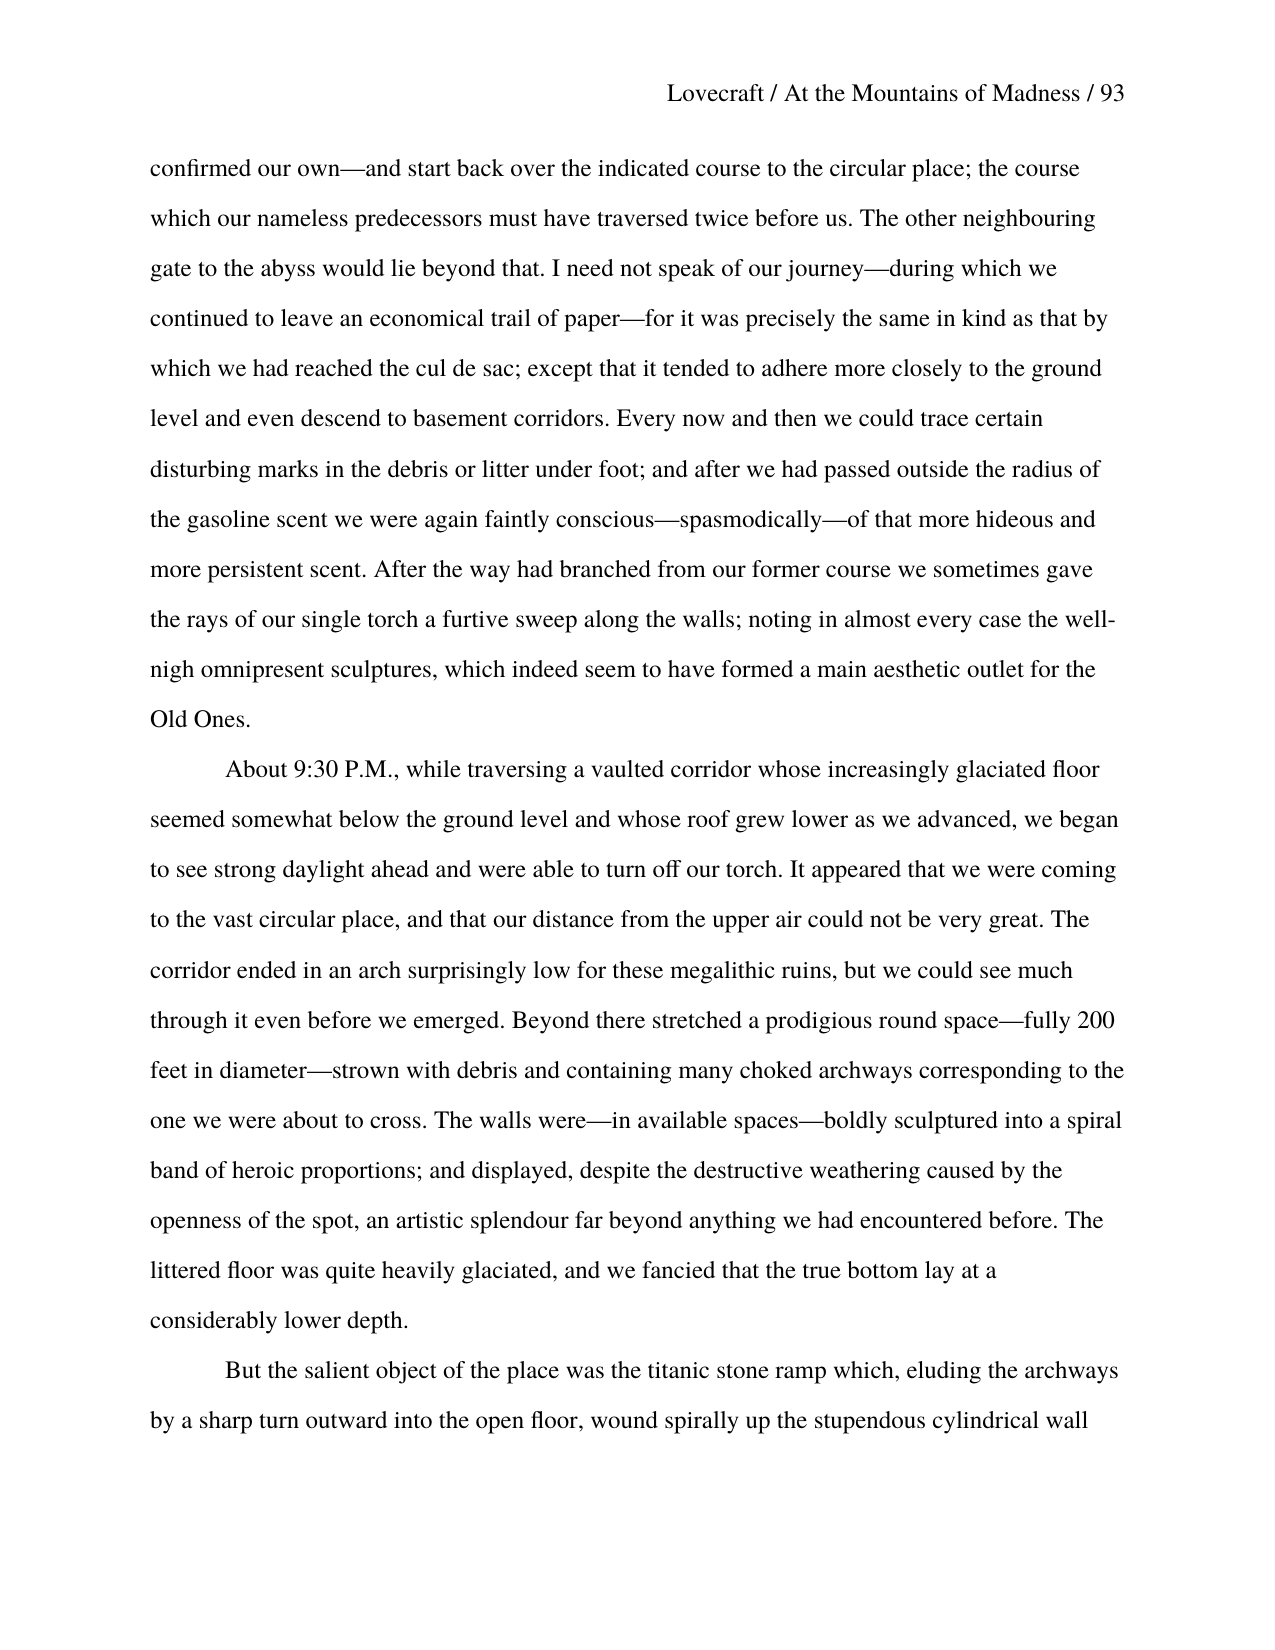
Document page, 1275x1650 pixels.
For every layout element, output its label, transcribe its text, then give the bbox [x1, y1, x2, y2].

text About 9:30 P.M., while traversing a vaulted corridor whose increasingly glaciated floor seemed somewhat below the ground level and whose roof grew lower as we advanced, we began to see strong daylight ahead and were able to turn off our torch. It appeared that we were coming to the vast circular place, and that our distance from the upper air could not be very great. The corridor ended in an arch surprisingly low for these megalithic ruins, but we could see much through it even before we emerged. Beyond there stretched a prodigious round space—fully 200 feet in diameter—strown with debris and containing many choked archways corresponding to the one we were about to cross. The walls were—in available spaces—boldly sculptured into a spiral band of heroic proportions; and displayed, despite the destructive weathering caused by the openness of the spot, an artistic splendour far beyond anything we had encountered before. The littered floor was quite heavily glaciated, and we fancied that the true bottom lay at a considerably lower depth. [150, 751, 1125, 1336]
text confirmed our own—and start back over the indicated course to the circular place; the course which our nameless predecessors must have traversed twice before us. The other neighbouring gate to the abyss would lie beyond that. I need not speak of our journey—during which we continued to leave an economical trail of paper—for it was precisely the same in kind as that by which we had reached the cul de sac; except that it tended to adhere more closely to the ground level and even descend to basement corridors. Every now and then we could trace certain disturbing marks in the debris or litter under foot; and after we had passed outside the radius of the gasoline scent we were again faintly conscious—spasmodically—of that more hideous and more persistent scent. After the way had branched from our former course we sometimes gave the rays of our single torch a furtive sweep along the walls; noting in almost every case the well-nigh omnipresent sculptures, which indeed seem to have formed a main aesthetic outlet for the Old Ones. [150, 150, 1125, 734]
text But the salient object of the place was the titanic stone ramp which, eluding the archways by a sharp turn outward into the open floor, wound spirally up the stupendous cylindrical wall [150, 1352, 1125, 1436]
